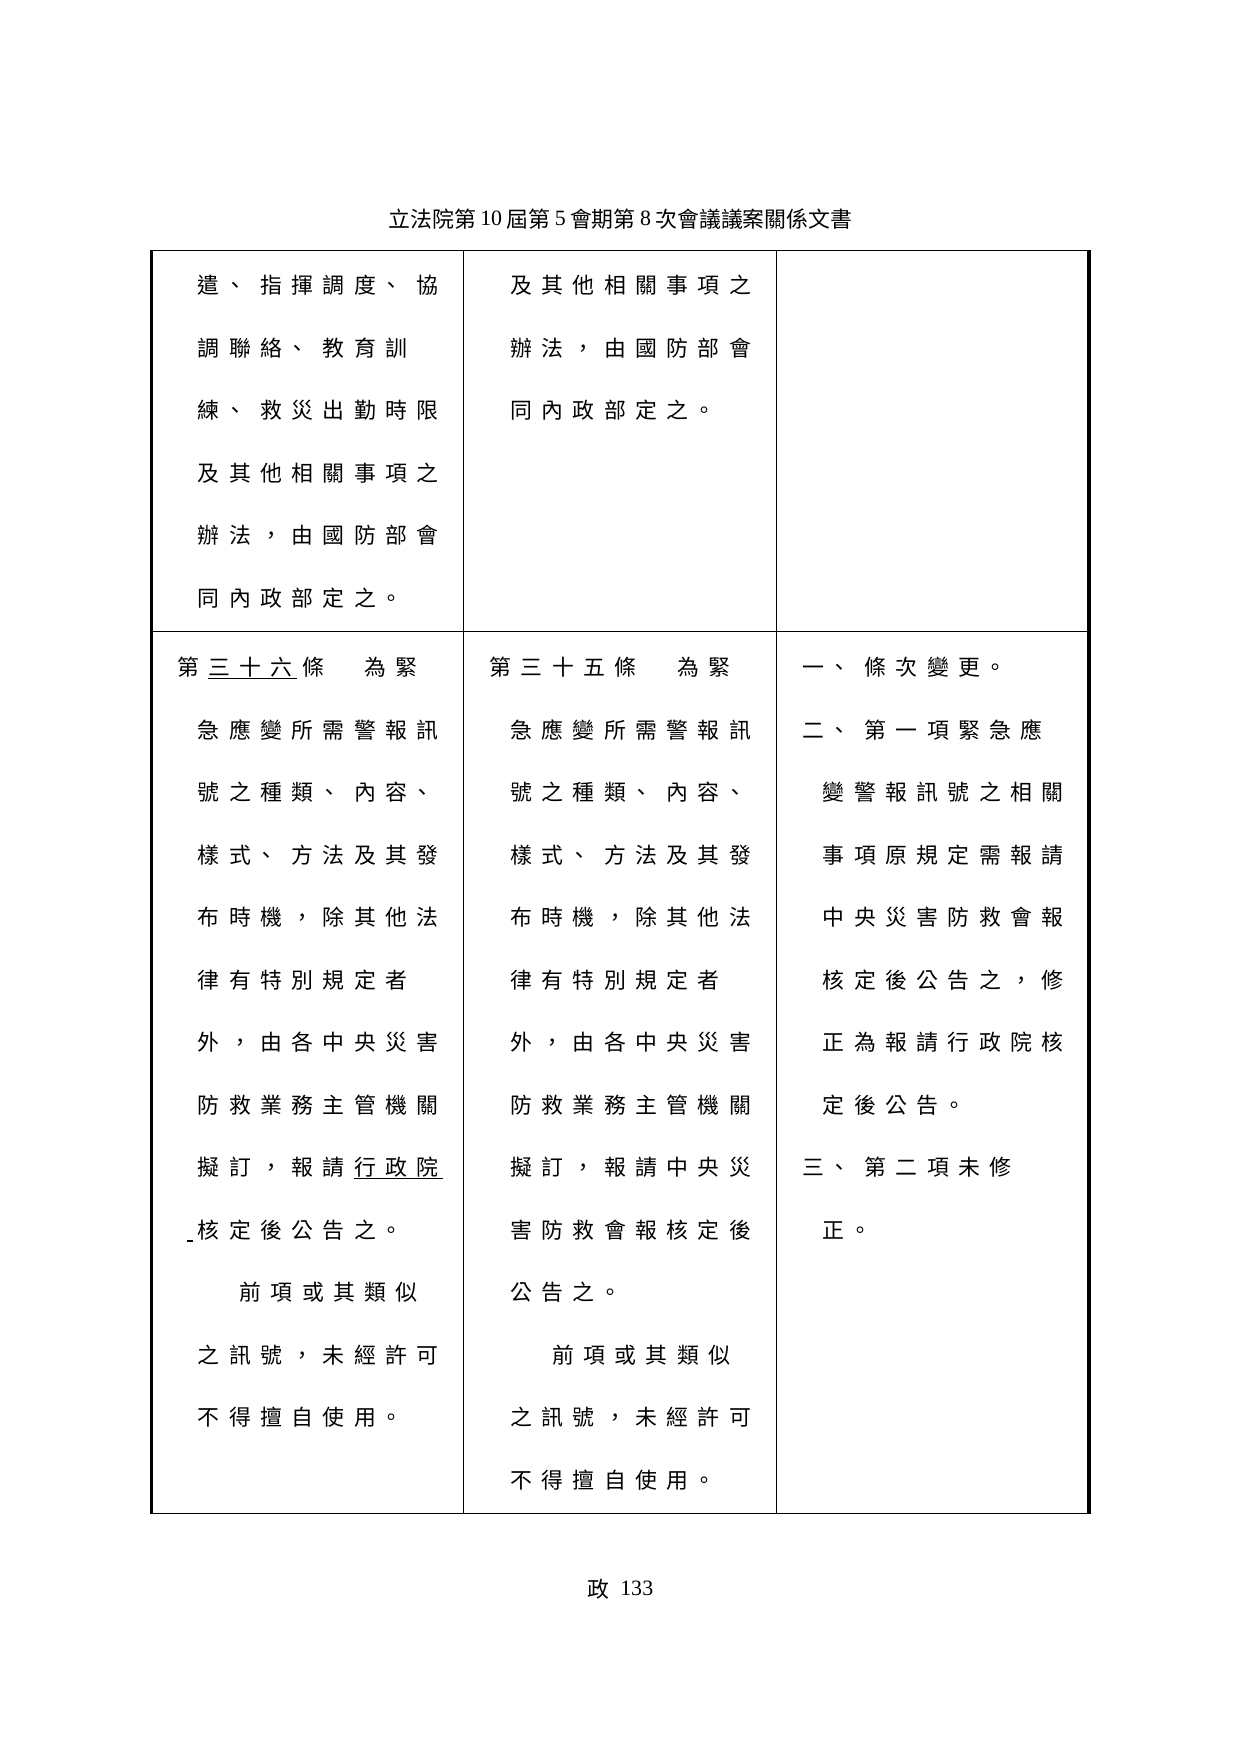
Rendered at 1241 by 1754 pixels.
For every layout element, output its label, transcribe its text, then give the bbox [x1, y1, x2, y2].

table_cell 第三十六條 為緊急應變所需警報訊號之種類、內容、樣式、方法及其發布時機，除其他法律有特別規定者外，由各中央災害防救業務主管機關擬訂，報請行政院核定後公告之。 前項或其類似之訊號，未經許可不得擅自使用。 [153, 632, 463, 1513]
table_cell 第三十五條 為緊急應變所需警報訊號之種類、內容、樣式、方法及其發布時機，除其他法律有特別規定者外，由各中央災害防救業務主管機關擬訂，報請中央災害防救會報核定後公告之。 前項或其類似之訊號，未經許可不得擅自使用。 [464, 632, 776, 1513]
table_header 遣、指揮調度、協調聯絡、教育訓練、救災出勤時限及其他相關事項之辦法，由國防部會同內政部定之。 [153, 251, 463, 631]
table_cell 一、條次變更。 二、第一項緊急應變警報訊號之相關事項原規定需報請中央災害防救會報核定後公告之，修正為報請行政院核定後公告。 三、第二項未修正。 [777, 632, 1087, 1513]
table_header 及其他相關事項之辦法，由國防部會同內政部定之。 [464, 251, 776, 631]
table_header [777, 251, 1087, 631]
